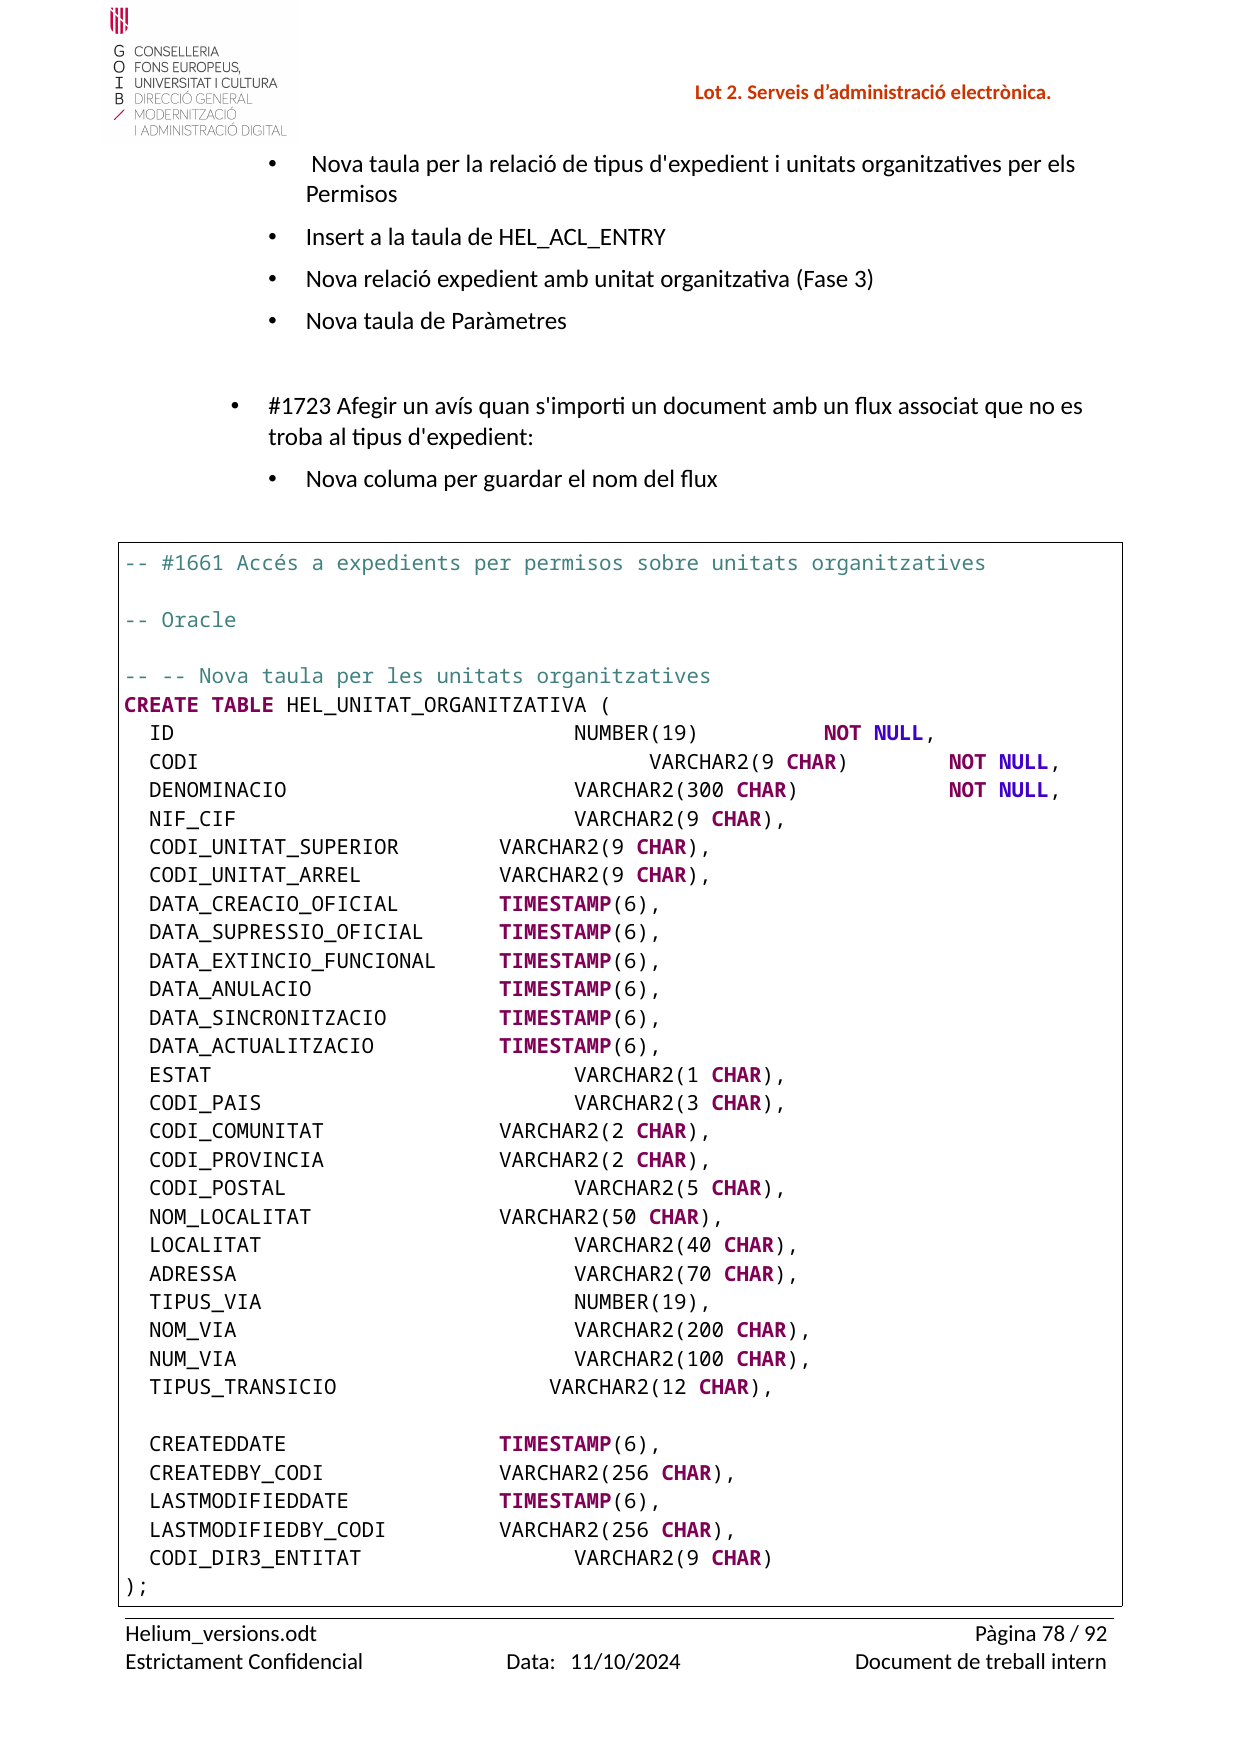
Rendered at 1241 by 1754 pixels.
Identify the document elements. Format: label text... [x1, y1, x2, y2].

list Nova taula de Paràmetres [268, 305, 1122, 336]
list Nova columa per guardar el nom del flux [268, 463, 1122, 494]
picture [100, 0, 297, 144]
list Insert a la taula de HEL_ACL_ENTRY [268, 221, 1122, 251]
table_header -- #1661 Accés a expedients per permisos sobre unitats organitzatives -- Oracle -- -- Nova taula per les unitats organitzatives CREATE TABLE HEL_UNITAT_ORGANITZATIVA ( ID NUMBER(19) NOT NULL, CODI VARCHAR2(9 CHAR) NOT NULL, DENOMINACIO VARCHAR2(300 CHAR) NOT NULL, NIF_CIF VARCHAR2(9 CHAR), CODI_UNITAT_SUPERIOR VARCHAR2(9 CHAR), CODI_UNITAT_ARREL VARCHAR2(9 CHAR), DATA_CREACIO_OFICIAL TIMESTAMP(6), DATA_SUPRESSIO_OFICIAL TIMESTAMP(6), DATA_EXTINCIO_FUNCIONAL TIMESTAMP(6), DATA_ANULACIO TIMESTAMP(6), DATA_SINCRONITZACIO TIMESTAMP(6), DATA_ACTUALITZACIO TIMESTAMP(6), ESTAT VARCHAR2(1 CHAR), CODI_PAIS VARCHAR2(3 CHAR), CODI_COMUNITAT VARCHAR2(2 CHAR), CODI_PROVINCIA VARCHAR2(2 CHAR), CODI_POSTAL VARCHAR2(5 CHAR), NOM_LOCALITAT VARCHAR2(50 CHAR), LOCALITAT VARCHAR2(40 CHAR), ADRESSA VARCHAR2(70 CHAR), TIPUS_VIA NUMBER(19), NOM_VIA VARCHAR2(200 CHAR), NUM_VIA VARCHAR2(100 CHAR), TIPUS_TRANSICIO VARCHAR2(12 CHAR), CREATEDDATE TIMESTAMP(6), CREATEDBY_CODI VARCHAR2(256 CHAR), LASTMODIFIEDDATE TIMESTAMP(6), LASTMODIFIEDBY_CODI VARCHAR2(256 CHAR), CODI_DIR3_ENTITAT VARCHAR2(9 CHAR) ); [119, 543, 1122, 1606]
list Nova relació expedient amb unitat organitzativa (Fase 3) [268, 263, 1122, 293]
list #1723 Afegir un avís quan s'importi un document amb un flux associat que no es troba al tipus d'expedient: [231, 390, 1122, 451]
list Nova taula per la relació de tipus d'expedient i unitats organitzatives per els Permisos [268, 148, 1122, 209]
